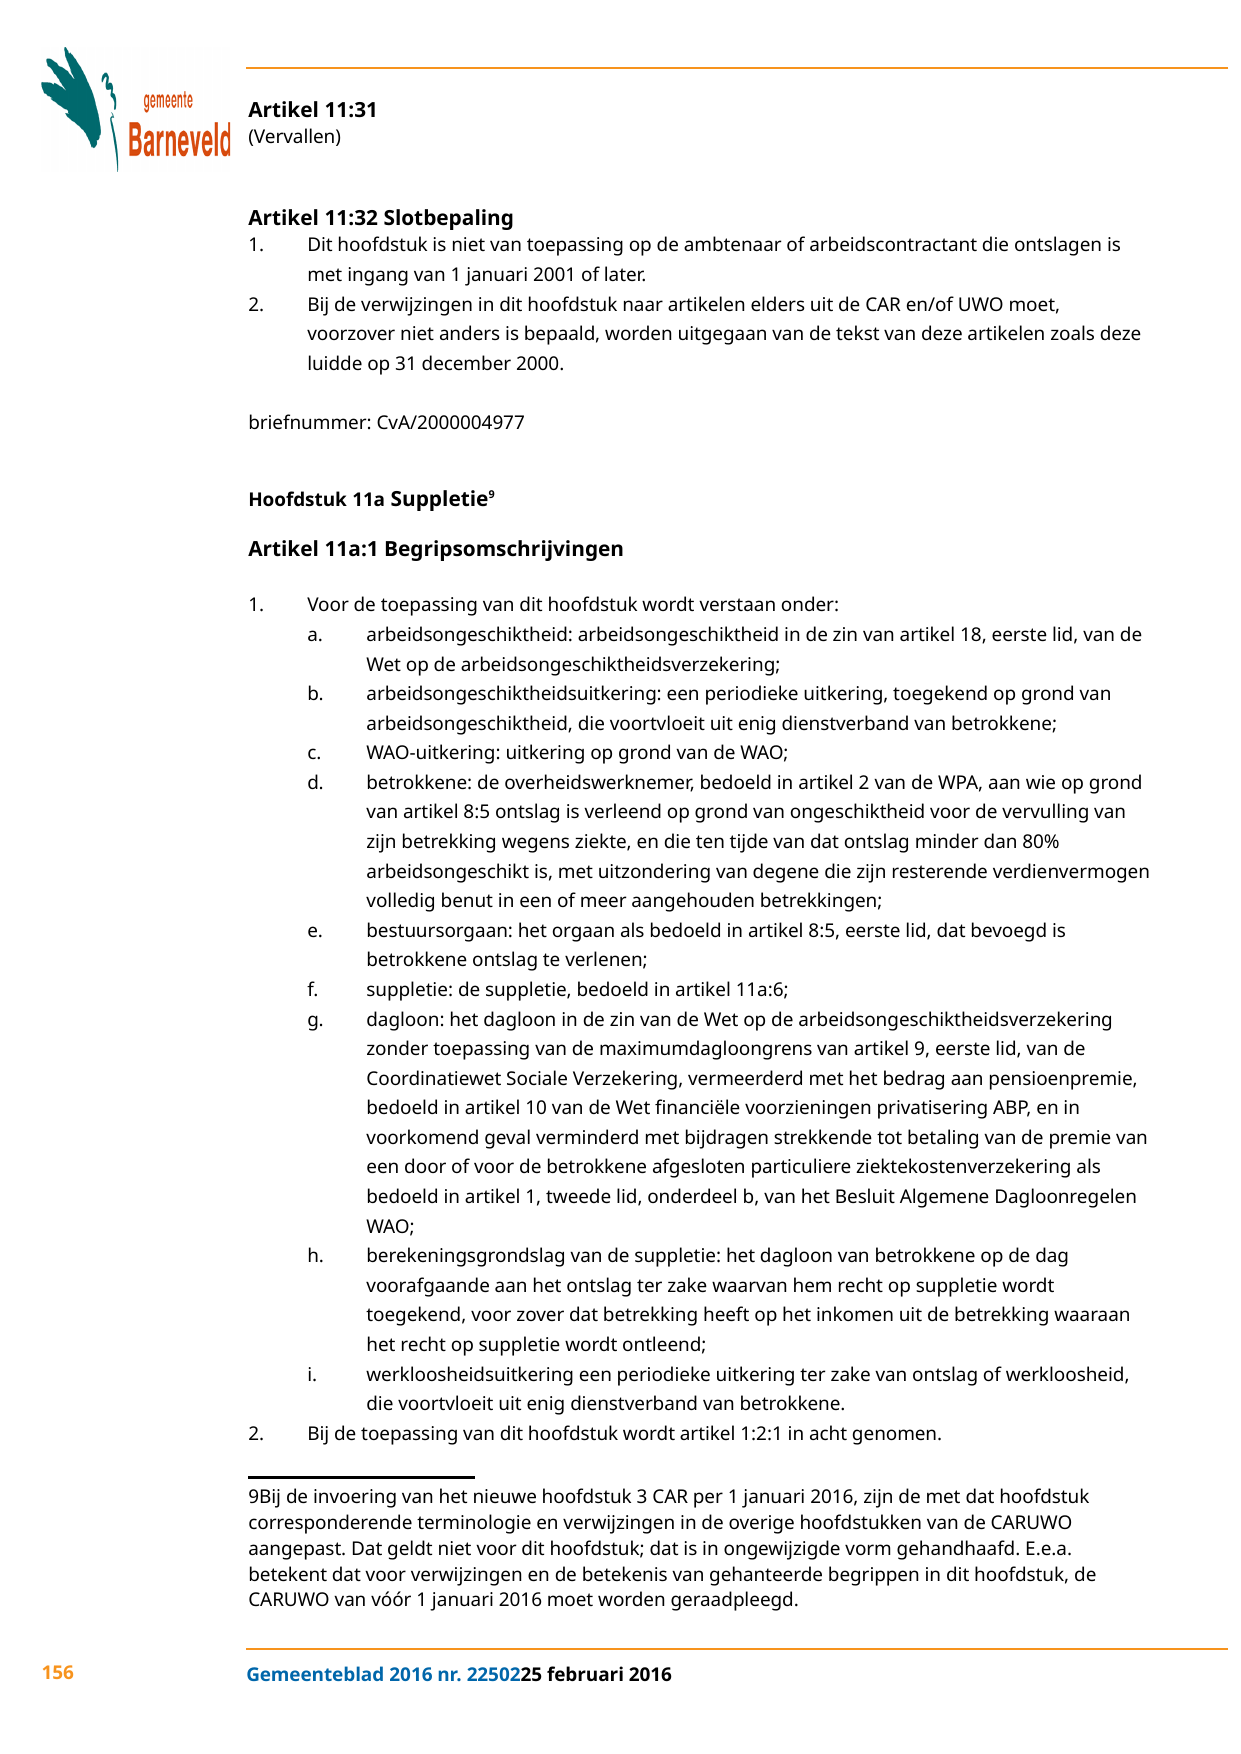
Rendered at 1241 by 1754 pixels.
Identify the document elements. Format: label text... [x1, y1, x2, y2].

text Artikel 11a:1 Begripsomschrijvingen [248, 534, 1152, 562]
text (Vervallen) [248, 123, 1152, 149]
text Bij de invoering van het nieuwe hoofdstuk 3 CAR per 1 januari 2016, zijn de met dat hoofdstuk corresponderende terminologie en verwijzingen in de overige hoofdstukken van de CARUWO aangepast. Dat geldt niet voor dit hoofdstuk; dat is in ongewijzigde vorm gehandhaafd. E.e.a. betekent dat voor verwijzingen en de betekenis van gehanteerde begrippen in dit hoofdstuk, de CARUWO van vóór 1 januari 2016 moet worden geraadpleegd. [248, 1483, 1152, 1612]
list WAO-uitkering: uitkering op grond van de WAO; [307, 739, 1152, 765]
text Hoofdstuk 11a Suppletie [248, 484, 1152, 513]
picture [41, 47, 231, 172]
list Bij de toepassing van dit hoofdstuk wordt artikel 1:2:1 in acht genomen. [248, 1420, 1152, 1446]
text briefnummer: CvA/2000004977 [248, 409, 1152, 435]
list arbeidsongeschiktheid: arbeidsongeschiktheid in de zin van artikel 18, eerste lid, van de Wet op de arbeidsongeschiktheidsverzekering; [307, 621, 1152, 677]
list Dit hoofdstuk is niet van toepassing op de ambtenaar of arbeidscontractant die ontslagen is met ingang van 1 januari 2001 of later. [248, 232, 1152, 287]
list arbeidsongeschiktheidsuitkering: een periodieke uitkering, toegekend op grond van arbeidsongeschiktheid, die voortvloeit uit enig dienstverband van betrokkene; [307, 680, 1152, 736]
list dagloon: het dagloon in de zin van de Wet op de arbeidsongeschiktheidsverzekering zonder toepassing van de maximumdagloongrens van artikel 9, eerste lid, van de Coordinatiewet Sociale Verzekering, vermeerderd met het bedrag aan pensioenpremie, bedoeld in artikel 10 van de Wet financiële voorzieningen privatisering ABP, en in voorkomend geval verminderd met bijdragen strekkende tot betaling van de premie van een door of voor de betrokkene afgesloten particuliere ziektekostenverzekering als bedoeld in artikel 1, tweede lid, onderdeel b, van het Besluit Algemene Dagloonregelen WAO; [307, 1006, 1152, 1239]
list betrokkene: de overheidswerknemer, bedoeld in artikel 2 van de WPA, aan wie op grond van artikel 8:5 ontslag is verleend op grond van ongeschiktheid voor de vervulling van zijn betrekking wegens ziekte, en die ten tijde van dat ontslag minder dan 80% arbeidsongeschikt is, met uitzondering van degene die zijn resterende verdienvermogen volledig benut in een of meer aangehouden betrekkingen; [307, 769, 1152, 913]
list suppletie: de suppletie, bedoeld in artikel 11a:6; [307, 976, 1152, 1002]
list Voor de toepassing van dit hoofdstuk wordt verstaan onder: [248, 592, 1152, 617]
list bestuursorgaan: het orgaan als bedoeld in artikel 8:5, eerste lid, dat bevoegd is betrokkene ontslag te verlenen; [307, 917, 1152, 972]
text Artikel 11:31 [248, 95, 1152, 123]
text Artikel 11:32 Slotbepaling [248, 203, 1152, 232]
list werkloosheidsuitkering een periodieke uitkering ter zake van ontslag of werkloosheid, die voortvloeit uit enig dienstverband van betrokkene. [307, 1361, 1152, 1416]
list Bij de verwijzingen in dit hoofdstuk naar artikelen elders uit de CAR en/of UWO moet, voorzover niet anders is bepaald, worden uitgegaan van de tekst van deze artikelen zoals deze luidde op 31 december 2000. [248, 291, 1152, 376]
list berekeningsgrondslag van de suppletie: het dagloon van betrokkene op de dag voorafgaande aan het ontslag ter zake waarvan hem recht op suppletie wordt toegekend, voor zover dat betrekking heeft op het inkomen uit de betrekking waaraan het recht op suppletie wordt ontleend; [307, 1242, 1152, 1357]
